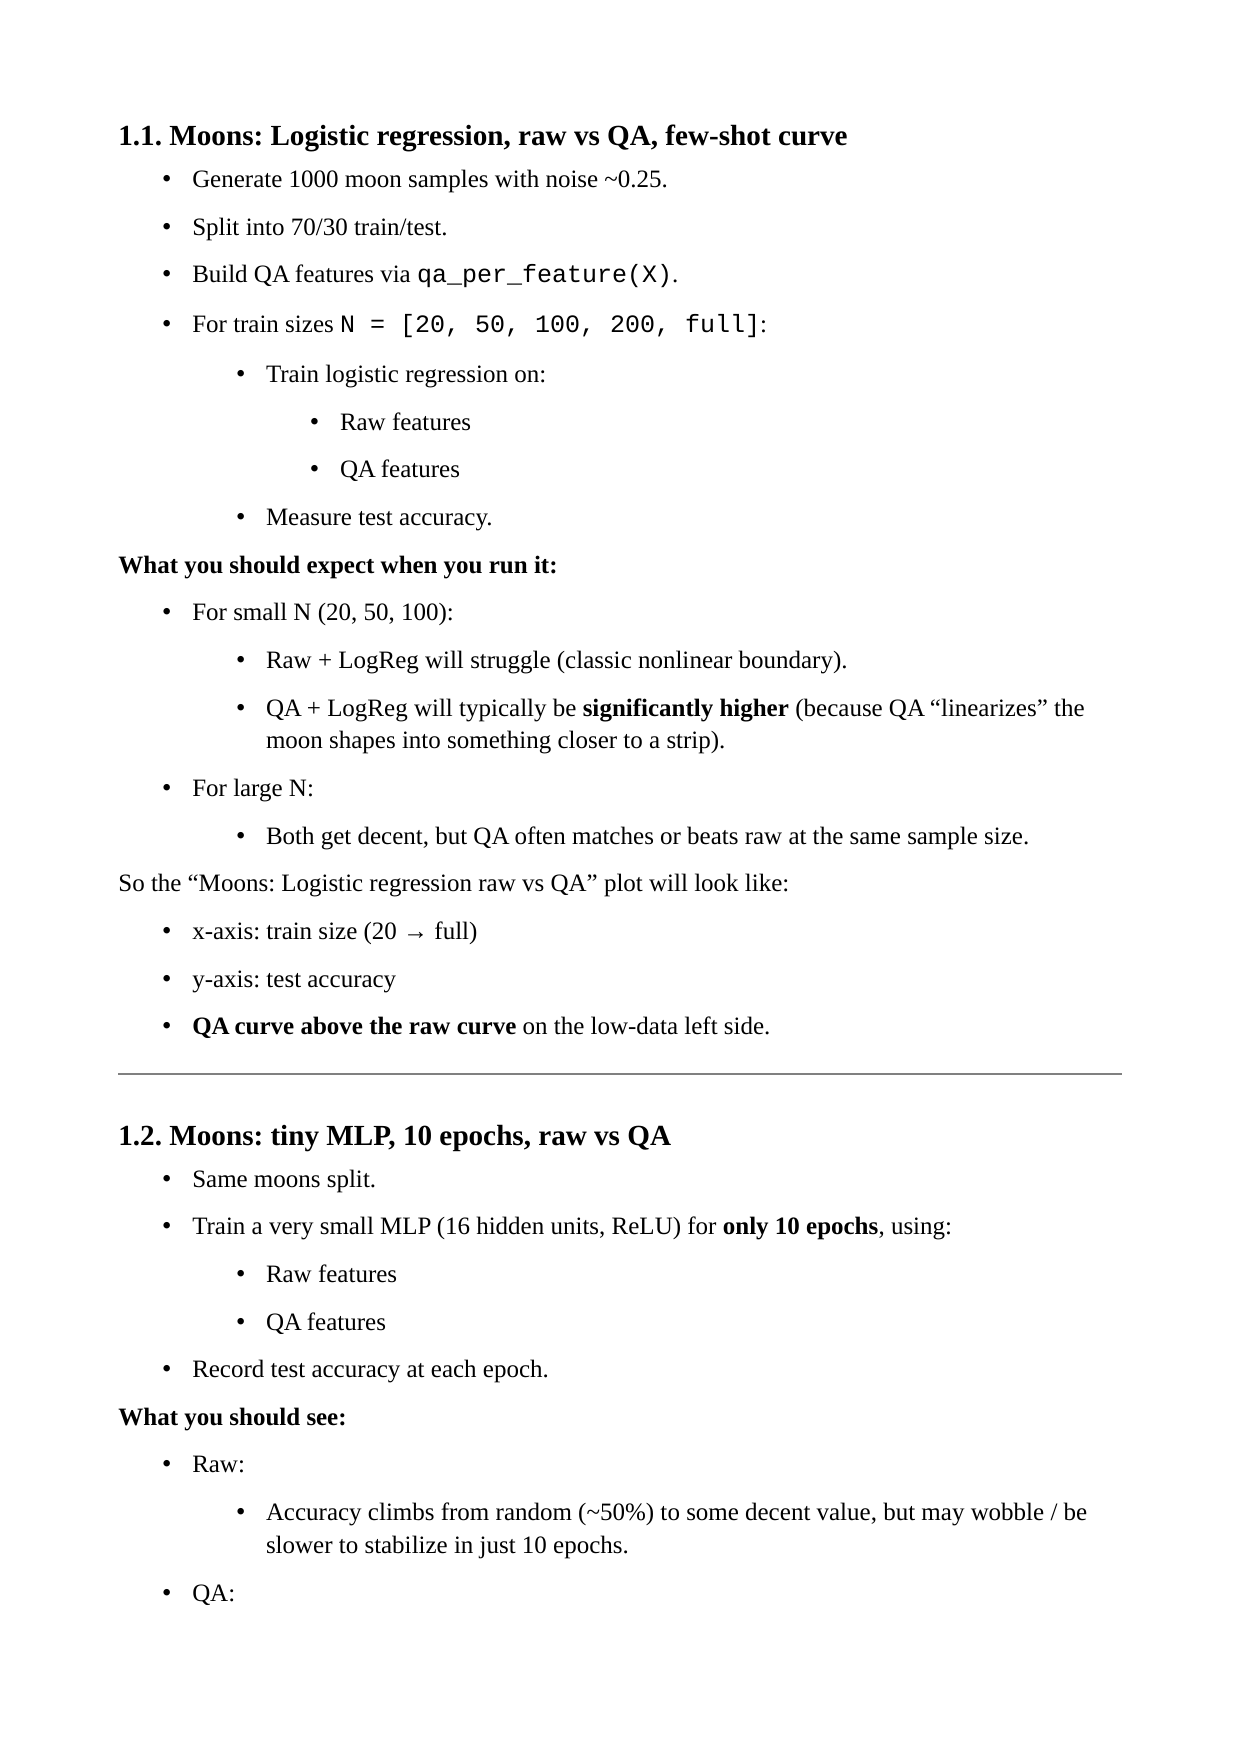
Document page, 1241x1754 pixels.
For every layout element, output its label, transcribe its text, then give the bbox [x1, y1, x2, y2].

list Split into 70/30 train/test. [162, 212, 1122, 241]
list Build QA features via qa_per_feature(X). [162, 259, 1122, 290]
list QA + LogReg will typically be significantly higher (because QA “linearizes” the moon shapes into something closer to a strip). [236, 693, 1122, 754]
list Record test accuracy at each epoch. [162, 1354, 1122, 1383]
subtitle 1.1. Moons: Logistic regression, raw vs QA, few-shot curve [118, 118, 1122, 152]
text What you should see: [118, 1402, 1122, 1431]
list For train sizes N = [20, 50, 100, 200, full]: [162, 309, 1122, 340]
list Train a very small MLP (16 hidden units, ReLU) for only 10 epochs, using: [162, 1211, 1122, 1240]
list Both get decent, but QA often matches or beats raw at the same sample size. [236, 821, 1122, 849]
text So the “Moons: Logistic regression raw vs QA” plot will look like: [118, 868, 1122, 897]
list QA: [162, 1578, 1122, 1606]
list For large N: [162, 773, 1122, 802]
list Train logistic regression on: [236, 359, 1122, 388]
list QA features [310, 454, 1122, 483]
list Raw features [310, 407, 1122, 436]
list QA curve above the raw curve on the low-data left side. [162, 1011, 1122, 1040]
list y-axis: test accuracy [162, 964, 1122, 992]
list For small N (20, 50, 100): [162, 597, 1122, 626]
list Raw + LogReg will struggle (classic nonlinear boundary). [236, 645, 1122, 674]
list QA features [236, 1307, 1122, 1335]
list Measure test accuracy. [236, 502, 1122, 531]
list Same moons split. [162, 1164, 1122, 1192]
list x-axis: train size (20 → full) [162, 916, 1122, 945]
list Accuracy climbs from random (~50%) to some decent value, but may wobble / be slower to stabilize in just 10 epochs. [236, 1497, 1122, 1559]
list Raw features [236, 1259, 1122, 1288]
subtitle 1.2. Moons: tiny MLP, 10 epochs, raw vs QA [118, 1118, 1122, 1151]
list Generate 1000 moon samples with noise ~0.25. [162, 164, 1122, 193]
list Raw: [162, 1449, 1122, 1478]
text What you should expect when you run it: [118, 550, 1122, 578]
